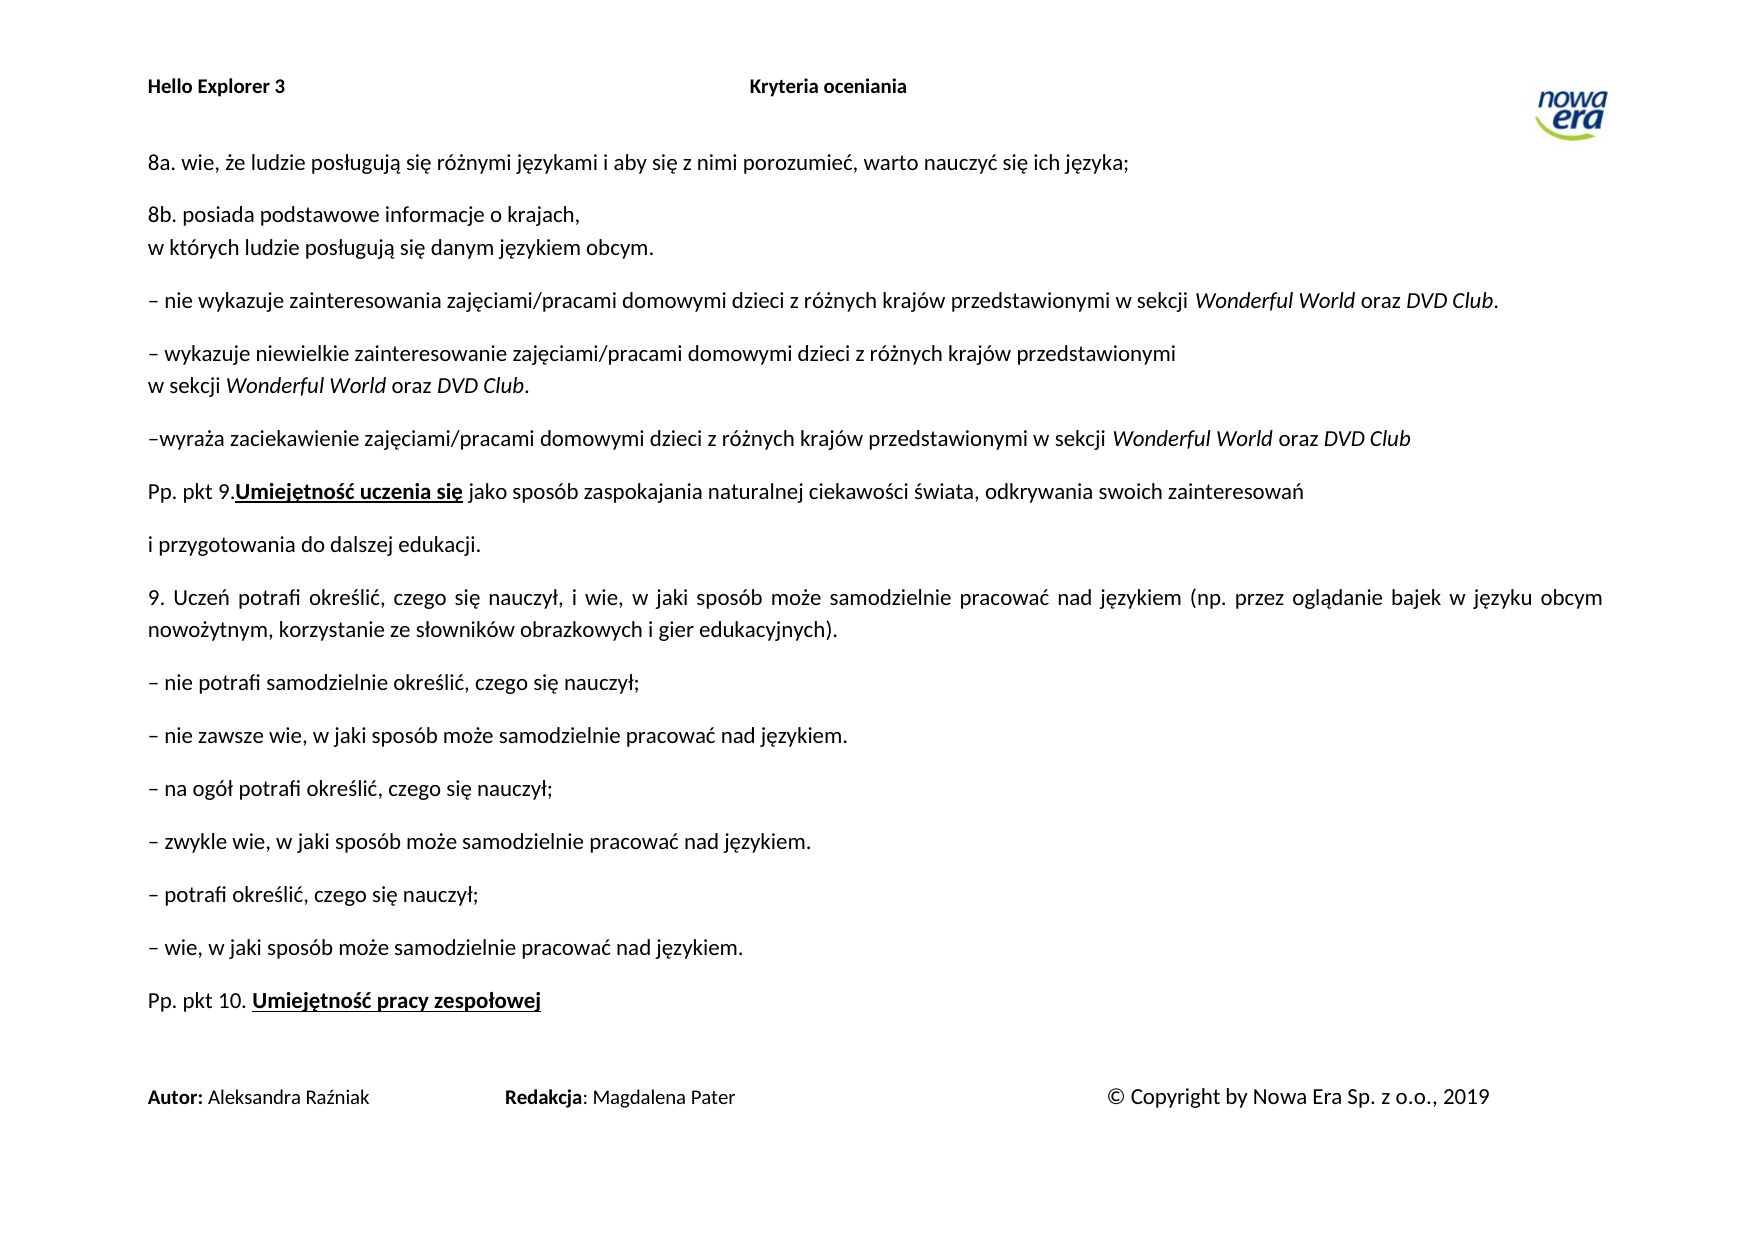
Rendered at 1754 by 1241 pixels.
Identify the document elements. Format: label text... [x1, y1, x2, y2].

text i przygotowania do dalszej edukacji. [148, 530, 1606, 558]
picture [1526, 83, 1621, 148]
text – wykazuje niewielkie zainteresowanie zajęciami/pracami domowymi dzieci z różnych krajów przedstawionymi w sekcji Wonderful World oraz DVD Club. [148, 339, 1606, 399]
text 8a. wie, że ludzie posługują się różnymi językami i aby się z nimi porozumieć, warto nauczyć się ich języka; [148, 148, 1606, 176]
text 8b. posiada podstawowe informacje o krajach, w których ludzie posługują się danym językiem obcym. [148, 201, 1606, 261]
text – na ogół potrafi określić, czego się nauczył; [148, 774, 1606, 802]
text – nie zawsze wie, w jaki sposób może samodzielnie pracować nad językiem. [148, 721, 1606, 749]
text Pp. pkt 10. Umiejętność pracy zespołowej [148, 986, 1606, 1014]
text – nie wykazuje zainteresowania zajęciami/pracami domowymi dzieci z różnych krajów przedstawionymi w sekcji Wonderful World oraz DVD Club. [148, 286, 1606, 314]
text – nie potrafi samodzielnie określić, czego się nauczył; [148, 668, 1606, 696]
text 9. Uczeń potrafi określić, czego się nauczył, i wie, w jaki sposób może samodzielnie pracować nad językiem (np. przez oglądanie bajek w języku obcym nowożytnym, korzystanie ze słowników obrazkowych i gier edukacyjnych). [148, 583, 1606, 643]
text – potrafi określić, czego się nauczył; [148, 880, 1606, 908]
text –wyraża zaciekawienie zajęciami/pracami domowymi dzieci z różnych krajów przedstawionymi w sekcji Wonderful World oraz DVD Club [148, 424, 1606, 452]
text – wie, w jaki sposób może samodzielnie pracować nad językiem. [148, 933, 1606, 961]
text Pp. pkt 9.Umiejętność uczenia się jako sposób zaspokajania naturalnej ciekawości świata, odkrywania swoich zainteresowań [148, 477, 1606, 505]
text – zwykle wie, w jaki sposób może samodzielnie pracować nad językiem. [148, 827, 1606, 855]
